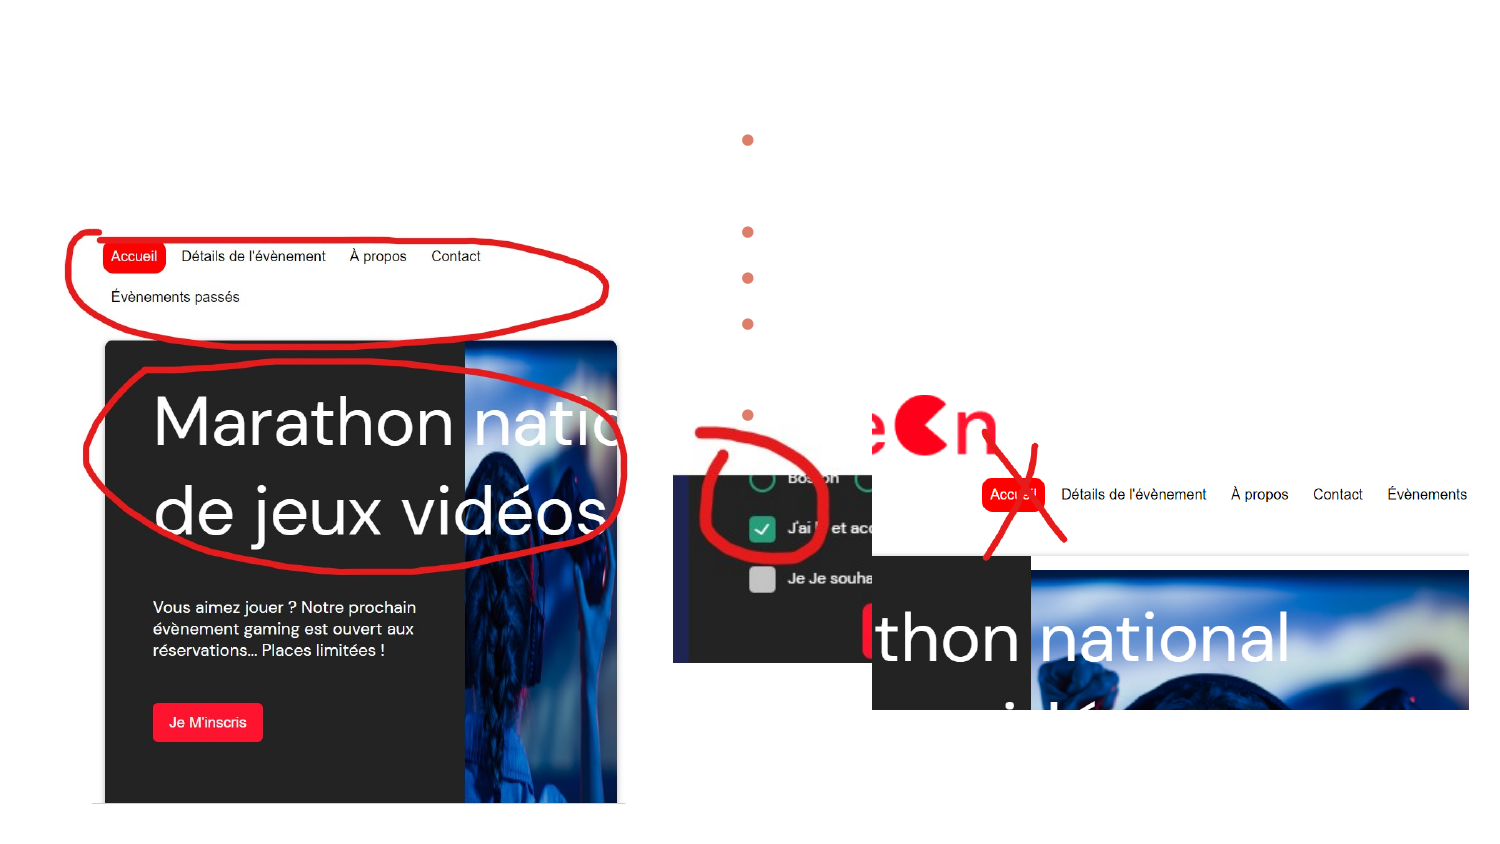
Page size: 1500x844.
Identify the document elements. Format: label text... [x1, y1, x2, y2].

subtitle Les problèmes révélés par les tests : Des problèmes de responsive Le formulaire est en partie valide Il y a une div en trop dans le code La fenêtre modale ne ferme pas Il n’y a pas d’onglet accueil dans la maquette [737, 26, 1323, 229]
picture [64, 228, 628, 805]
title LES TESTS [116, 112, 714, 328]
picture [673, 378, 1469, 710]
